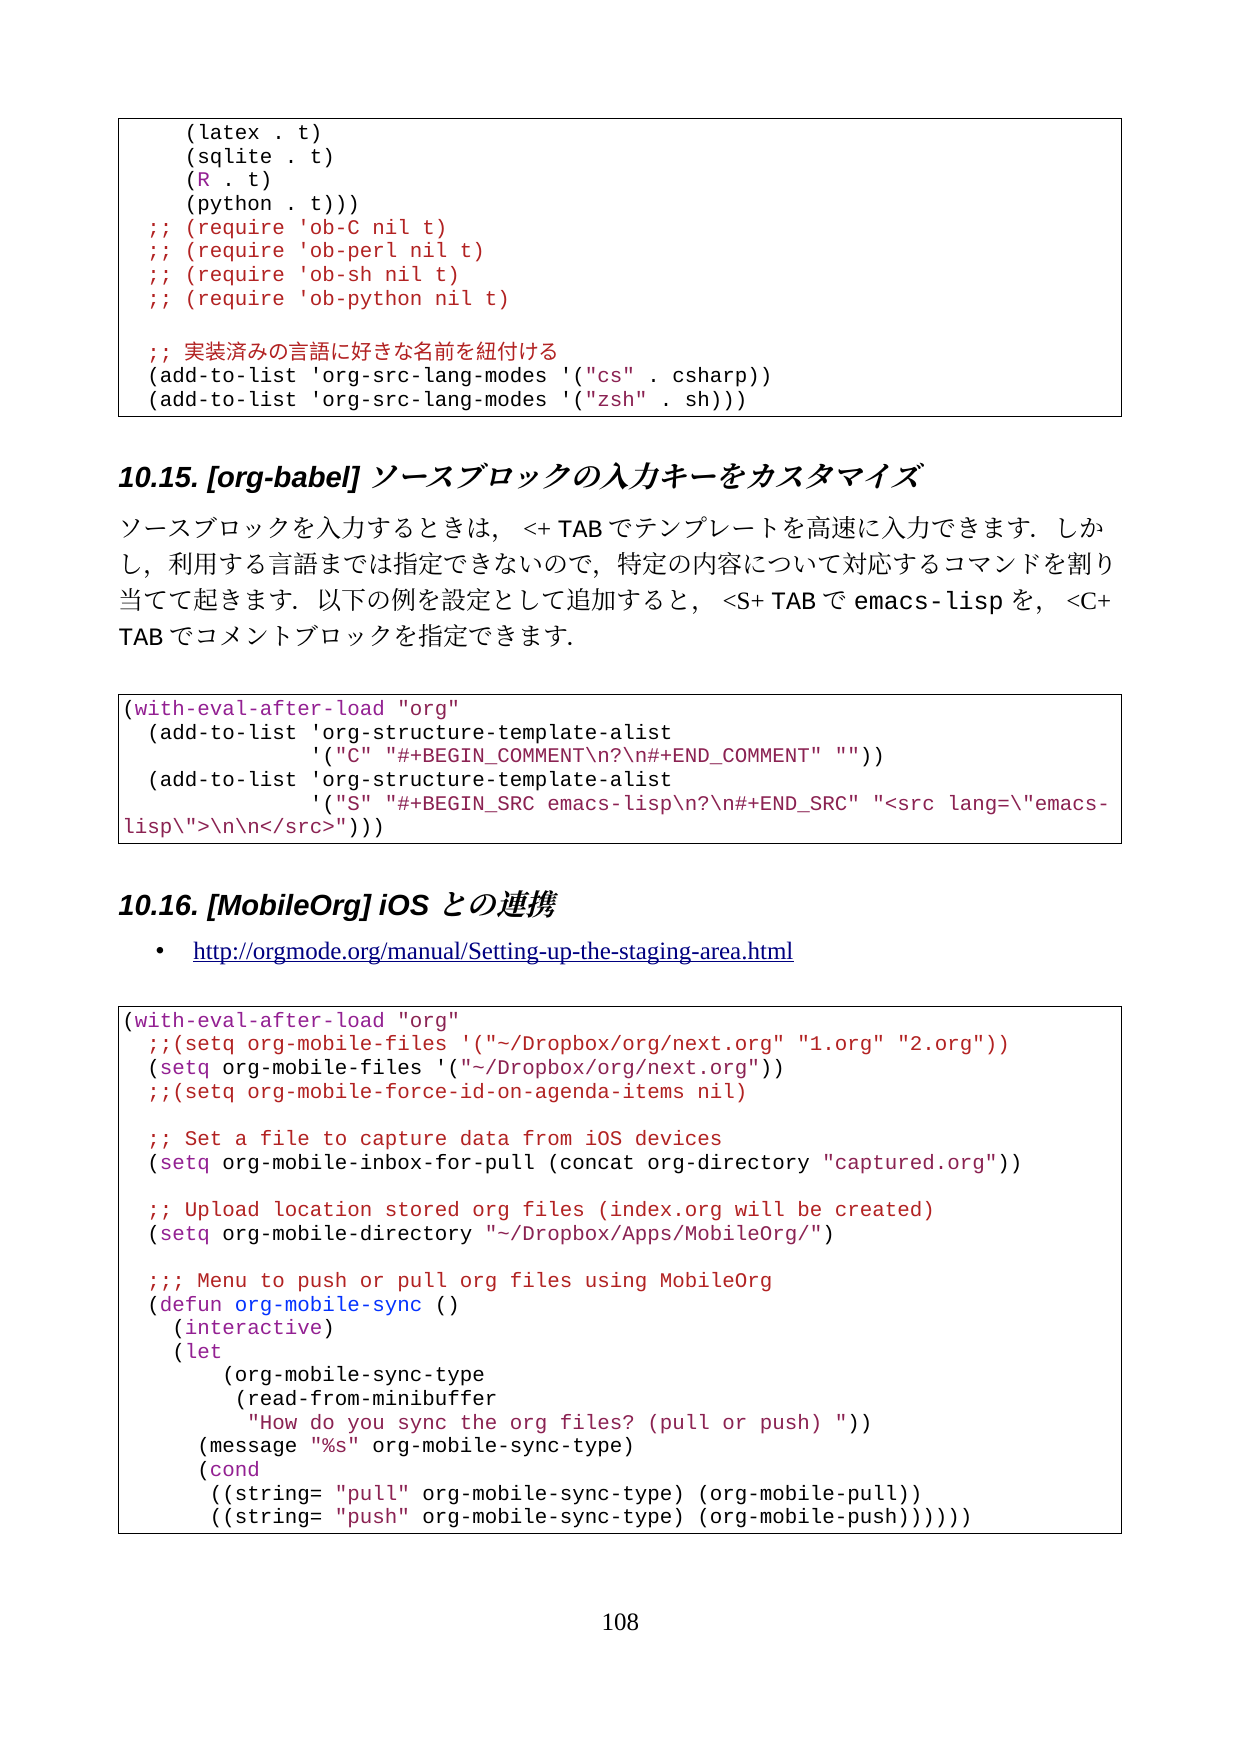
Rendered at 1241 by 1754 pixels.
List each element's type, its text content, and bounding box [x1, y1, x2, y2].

text ((string= "push" org-mobile-sync-type) (org-mobile-push)))))) [119, 1502, 1121, 1533]
text ;;; Menu to push or pull org files using MobileOrg [119, 1266, 1121, 1289]
text (latex . t) [119, 119, 1121, 142]
text (sqlite . t) [119, 142, 1121, 165]
text ;; (require 'ob-perl nil t) [119, 236, 1121, 260]
subtitle [MobileOrg] iOS との連携 [118, 881, 1122, 923]
text (message "%s" org-mobile-sync-type) [119, 1431, 1121, 1455]
text ソースブロックを入力するときは， <+ TAB でテンプレートを高速に入力できます．しかし，利用する言語までは指定できないので，特定の内容について対応するコマンドを割り当てて起きます．以下の例を設定として追加すると， <S+ TAB で emacs-lisp を， <C+ TAB でコメントブロックを指定できます． [118, 508, 1122, 682]
text (R . t) [119, 165, 1121, 189]
text (read-from-minibuffer [119, 1384, 1121, 1408]
text ;; (require 'ob-sh nil t) [119, 260, 1121, 284]
text (add-to-list 'org-structure-template-alist [119, 765, 1121, 789]
text "How do you sync the org files? (pull or push) ")) [119, 1408, 1121, 1431]
text (with-eval-after-load "org" [119, 1007, 1121, 1029]
text (interactive) [119, 1313, 1121, 1337]
text ;; 実装済みの言語に好きな名前を紐付ける [119, 331, 1121, 361]
text ;;(setq org-mobile-files '("~/Dropbox/org/next.org" "1.org" "2.org")) [119, 1029, 1121, 1053]
text (python . t))) [119, 189, 1121, 213]
text ;;(setq org-mobile-force-id-on-agenda-items nil) [119, 1077, 1121, 1100]
text (with-eval-after-load "org" [119, 695, 1121, 718]
subtitle [org-babel] ソースブロックの入力キーをカスタマイズ [118, 454, 1122, 496]
text (setq org-mobile-inbox-for-pull (concat org-directory "captured.org")) [119, 1148, 1121, 1171]
text ((string= "pull" org-mobile-sync-type) (org-mobile-pull)) [119, 1479, 1121, 1502]
text ;; (require 'ob-python nil t) [119, 284, 1121, 307]
text ;; Set a file to capture data from iOS devices [119, 1124, 1121, 1148]
text (let [119, 1337, 1121, 1361]
text '("C" "#+BEGIN_COMMENT\n?\n#+END_COMMENT" "")) [119, 742, 1121, 765]
text ;; Upload location stored org files (index.org will be created) [119, 1195, 1121, 1219]
text (org-mobile-sync-type [119, 1361, 1121, 1384]
text (add-to-list 'org-src-lang-modes '("cs" . csharp)) [119, 361, 1121, 385]
text (defun org-mobile-sync () [119, 1289, 1121, 1313]
text (add-to-list 'org-src-lang-modes '("zsh" . sh))) [119, 385, 1121, 416]
text (setq org-mobile-directory "~/Dropbox/Apps/MobileOrg/") [119, 1219, 1121, 1242]
text (cond [119, 1455, 1121, 1479]
text '("S" "#+BEGIN_SRC emacs-lisp\n?\n#+END_SRC" "<src lang=\"emacs-lisp\">\n\n</src>"))) [119, 789, 1121, 843]
list http://orgmode.org/manual/Setting-up-the-staging-area.html [156, 936, 1122, 993]
text (setq org-mobile-files '("~/Dropbox/org/next.org")) [119, 1053, 1121, 1077]
text (add-to-list 'org-structure-template-alist [119, 718, 1121, 742]
text ;; (require 'ob-C nil t) [119, 213, 1121, 236]
